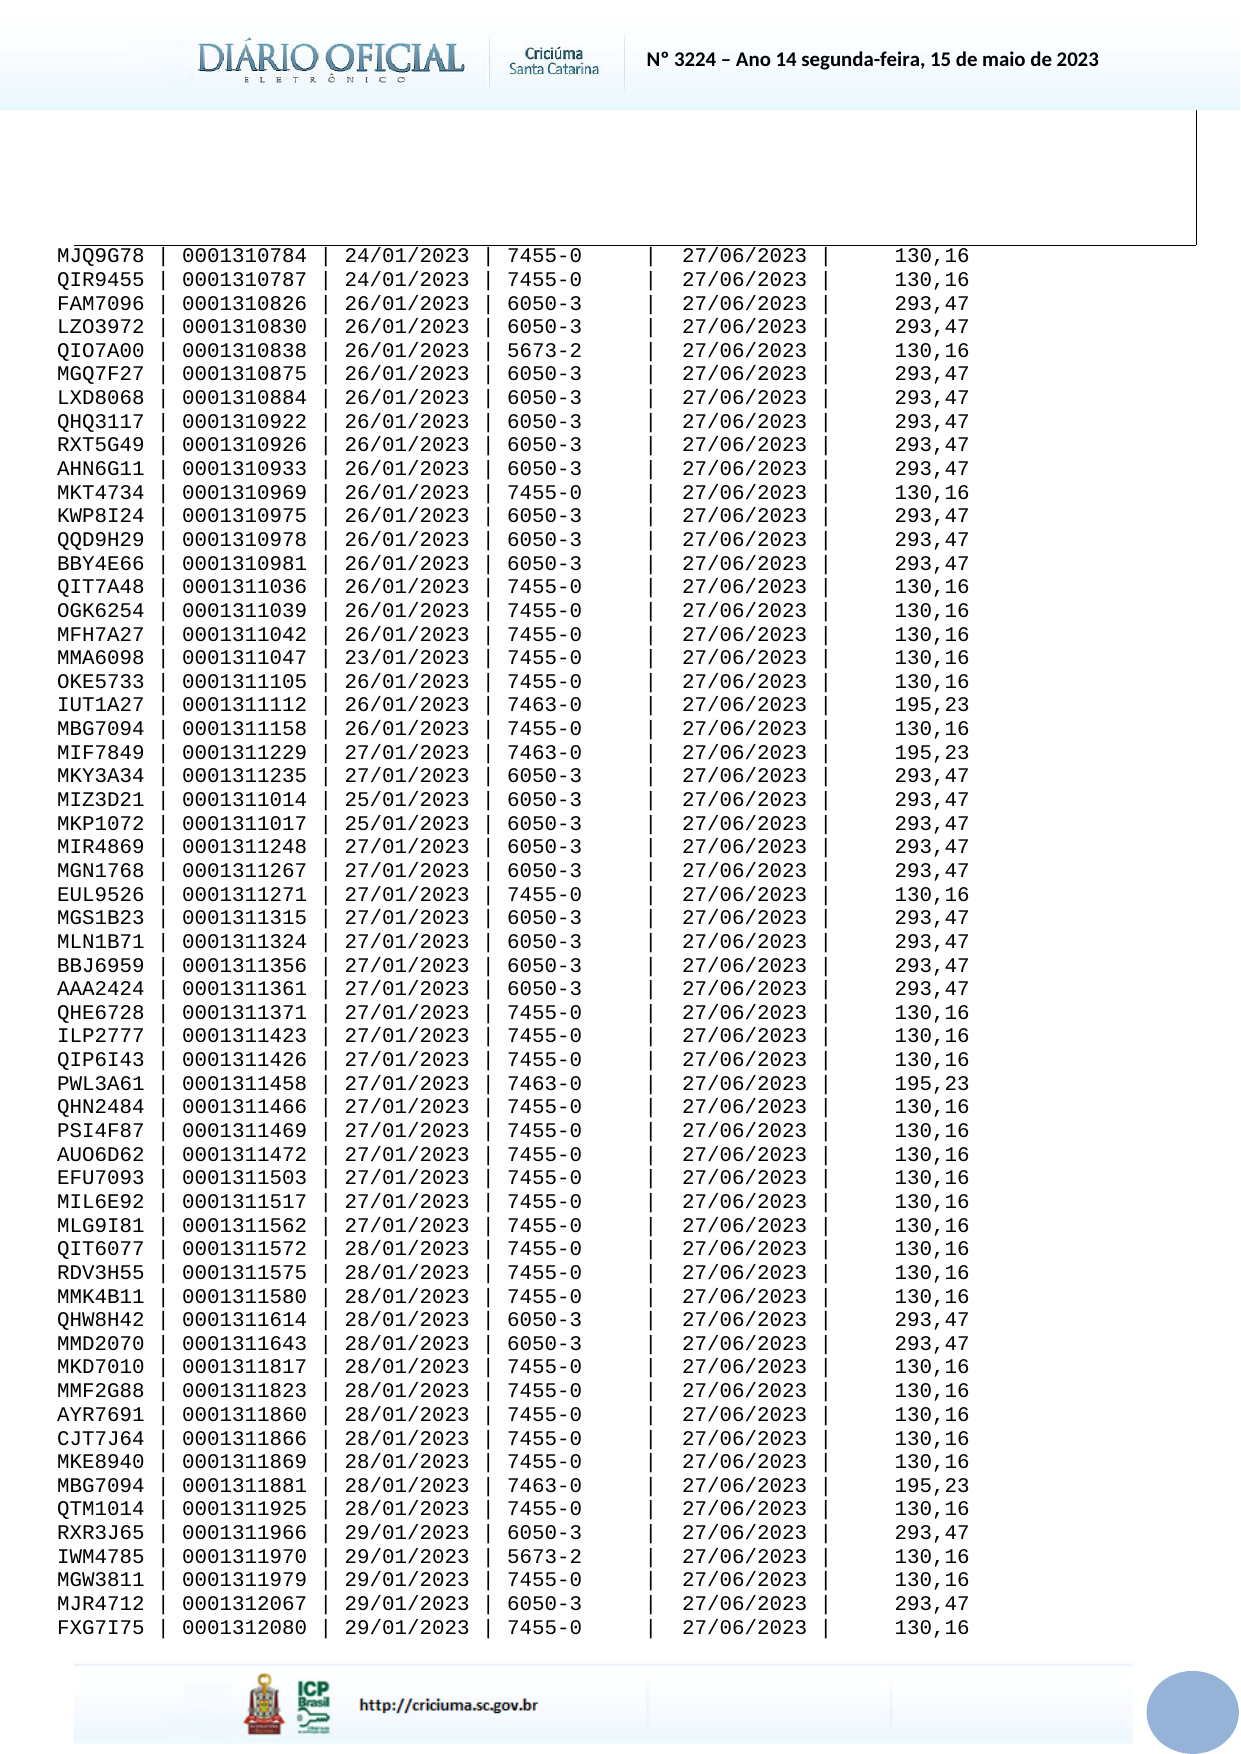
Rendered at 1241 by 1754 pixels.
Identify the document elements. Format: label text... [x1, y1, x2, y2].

text MGN1768 | 0001311267 | 27/01/2023 | 6050-3 | 27/06/2023 | 293,47 [44, 860, 1196, 884]
text QIO7A00 | 0001310838 | 26/01/2023 | 5673-2 | 27/06/2023 | 130,16 [44, 340, 1196, 363]
text MMA6098 | 0001311047 | 23/01/2023 | 7455-0 | 27/06/2023 | 130,16 [44, 647, 1196, 671]
text BBJ6959 | 0001311356 | 27/01/2023 | 6050-3 | 27/06/2023 | 293,47 [44, 954, 1196, 978]
text QTM1014 | 0001311925 | 28/01/2023 | 7455-0 | 27/06/2023 | 130,16 [44, 1498, 1196, 1522]
text MIL6E92 | 0001311517 | 27/01/2023 | 7455-0 | 27/06/2023 | 130,16 [44, 1191, 1196, 1215]
text MKE8940 | 0001311869 | 28/01/2023 | 7455-0 | 27/06/2023 | 130,16 [44, 1451, 1196, 1475]
text QIR9455 | 0001310787 | 24/01/2023 | 7455-0 | 27/06/2023 | 130,16 [44, 269, 1196, 292]
text MBG7094 | 0001311881 | 28/01/2023 | 7463-0 | 27/06/2023 | 195,23 [44, 1475, 1196, 1498]
text EUL9526 | 0001311271 | 27/01/2023 | 7455-0 | 27/06/2023 | 130,16 [44, 884, 1196, 907]
text EFU7093 | 0001311503 | 27/01/2023 | 7455-0 | 27/06/2023 | 130,16 [44, 1167, 1196, 1191]
text MMF2G88 | 0001311823 | 28/01/2023 | 7455-0 | 27/06/2023 | 130,16 [44, 1380, 1196, 1404]
text AAA2424 | 0001311361 | 27/01/2023 | 6050-3 | 27/06/2023 | 293,47 [44, 978, 1196, 1002]
text KWP8I24 | 0001310975 | 26/01/2023 | 6050-3 | 27/06/2023 | 293,47 [44, 505, 1196, 529]
text ILP2777 | 0001311423 | 27/01/2023 | 7455-0 | 27/06/2023 | 130,16 [44, 1026, 1196, 1049]
text QIP6I43 | 0001311426 | 27/01/2023 | 7455-0 | 27/06/2023 | 130,16 [44, 1049, 1196, 1073]
text RDV3H55 | 0001311575 | 28/01/2023 | 7455-0 | 27/06/2023 | 130,16 [44, 1262, 1196, 1286]
text FXG7I75 | 0001312080 | 29/01/2023 | 7455-0 | 27/06/2023 | 130,16 [44, 1617, 1196, 1640]
text IWM4785 | 0001311970 | 29/01/2023 | 5673-2 | 27/06/2023 | 130,16 [44, 1546, 1196, 1569]
text PWL3A61 | 0001311458 | 27/01/2023 | 7463-0 | 27/06/2023 | 195,23 [44, 1073, 1196, 1096]
text AUO6D62 | 0001311472 | 27/01/2023 | 7455-0 | 27/06/2023 | 130,16 [44, 1144, 1196, 1167]
text MLN1B71 | 0001311324 | 27/01/2023 | 6050-3 | 27/06/2023 | 293,47 [44, 931, 1196, 954]
text RXT5G49 | 0001310926 | 26/01/2023 | 6050-3 | 27/06/2023 | 293,47 [44, 434, 1196, 458]
text MJR4712 | 0001312067 | 29/01/2023 | 6050-3 | 27/06/2023 | 293,47 [44, 1593, 1196, 1617]
text AYR7691 | 0001311860 | 28/01/2023 | 7455-0 | 27/06/2023 | 130,16 [44, 1404, 1196, 1427]
text MFH7A27 | 0001311042 | 26/01/2023 | 7455-0 | 27/06/2023 | 130,16 [44, 623, 1196, 647]
text RXR3J65 | 0001311966 | 29/01/2023 | 6050-3 | 27/06/2023 | 293,47 [44, 1522, 1196, 1546]
text QIT7A48 | 0001311036 | 26/01/2023 | 7455-0 | 27/06/2023 | 130,16 [44, 576, 1196, 600]
text MKP1072 | 0001311017 | 25/01/2023 | 6050-3 | 27/06/2023 | 293,47 [44, 813, 1196, 836]
text AHN6G11 | 0001310933 | 26/01/2023 | 6050-3 | 27/06/2023 | 293,47 [44, 458, 1196, 482]
text OGK6254 | 0001311039 | 26/01/2023 | 7455-0 | 27/06/2023 | 130,16 [44, 600, 1196, 623]
text QHQ3117 | 0001310922 | 26/01/2023 | 6050-3 | 27/06/2023 | 293,47 [44, 411, 1196, 434]
text OKE5733 | 0001311105 | 26/01/2023 | 7455-0 | 27/06/2023 | 130,16 [44, 671, 1196, 694]
text FAM7096 | 0001310826 | 26/01/2023 | 6050-3 | 27/06/2023 | 293,47 [44, 292, 1196, 316]
text QQD9H29 | 0001310978 | 26/01/2023 | 6050-3 | 27/06/2023 | 293,47 [44, 529, 1196, 553]
text CJT7J64 | 0001311866 | 28/01/2023 | 7455-0 | 27/06/2023 | 130,16 [44, 1427, 1196, 1451]
text QIT6077 | 0001311572 | 28/01/2023 | 7455-0 | 27/06/2023 | 130,16 [44, 1238, 1196, 1262]
text MMD2070 | 0001311643 | 28/01/2023 | 6050-3 | 27/06/2023 | 293,47 [44, 1333, 1196, 1357]
text QHW8H42 | 0001311614 | 28/01/2023 | 6050-3 | 27/06/2023 | 293,47 [44, 1309, 1196, 1333]
text MGQ7F27 | 0001310875 | 26/01/2023 | 6050-3 | 27/06/2023 | 293,47 [44, 363, 1196, 387]
text IUT1A27 | 0001311112 | 26/01/2023 | 7463-0 | 27/06/2023 | 195,23 [44, 694, 1196, 718]
text QHN2484 | 0001311466 | 27/01/2023 | 7455-0 | 27/06/2023 | 130,16 [44, 1096, 1196, 1120]
text MKD7010 | 0001311817 | 28/01/2023 | 7455-0 | 27/06/2023 | 130,16 [44, 1357, 1196, 1380]
text MGS1B23 | 0001311315 | 27/01/2023 | 6050-3 | 27/06/2023 | 293,47 [44, 907, 1196, 931]
text MIR4869 | 0001311248 | 27/01/2023 | 6050-3 | 27/06/2023 | 293,47 [44, 836, 1196, 860]
text MIZ3D21 | 0001311014 | 25/01/2023 | 6050-3 | 27/06/2023 | 293,47 [44, 789, 1196, 813]
text MJQ9G78 | 0001310784 | 24/01/2023 | 7455-0 | 27/06/2023 | 130,16 [44, 245, 1196, 269]
text LZO3972 | 0001310830 | 26/01/2023 | 6050-3 | 27/06/2023 | 293,47 [44, 316, 1196, 340]
text PSI4F87 | 0001311469 | 27/01/2023 | 7455-0 | 27/06/2023 | 130,16 [44, 1120, 1196, 1144]
text MKT4734 | 0001310969 | 26/01/2023 | 7455-0 | 27/06/2023 | 130,16 [44, 482, 1196, 505]
text MLG9I81 | 0001311562 | 27/01/2023 | 7455-0 | 27/06/2023 | 130,16 [44, 1215, 1196, 1238]
text MGW3811 | 0001311979 | 29/01/2023 | 7455-0 | 27/06/2023 | 130,16 [44, 1569, 1196, 1593]
text MIF7849 | 0001311229 | 27/01/2023 | 7463-0 | 27/06/2023 | 195,23 [44, 742, 1196, 765]
text MKY3A34 | 0001311235 | 27/01/2023 | 6050-3 | 27/06/2023 | 293,47 [44, 765, 1196, 789]
text BBY4E66 | 0001310981 | 26/01/2023 | 6050-3 | 27/06/2023 | 293,47 [44, 553, 1196, 576]
text MBG7094 | 0001311158 | 26/01/2023 | 7455-0 | 27/06/2023 | 130,16 [44, 718, 1196, 742]
text QHE6728 | 0001311371 | 27/01/2023 | 7455-0 | 27/06/2023 | 130,16 [44, 1002, 1196, 1026]
text MMK4B11 | 0001311580 | 28/01/2023 | 7455-0 | 27/06/2023 | 130,16 [44, 1286, 1196, 1309]
text LXD8068 | 0001310884 | 26/01/2023 | 6050-3 | 27/06/2023 | 293,47 [44, 387, 1196, 411]
